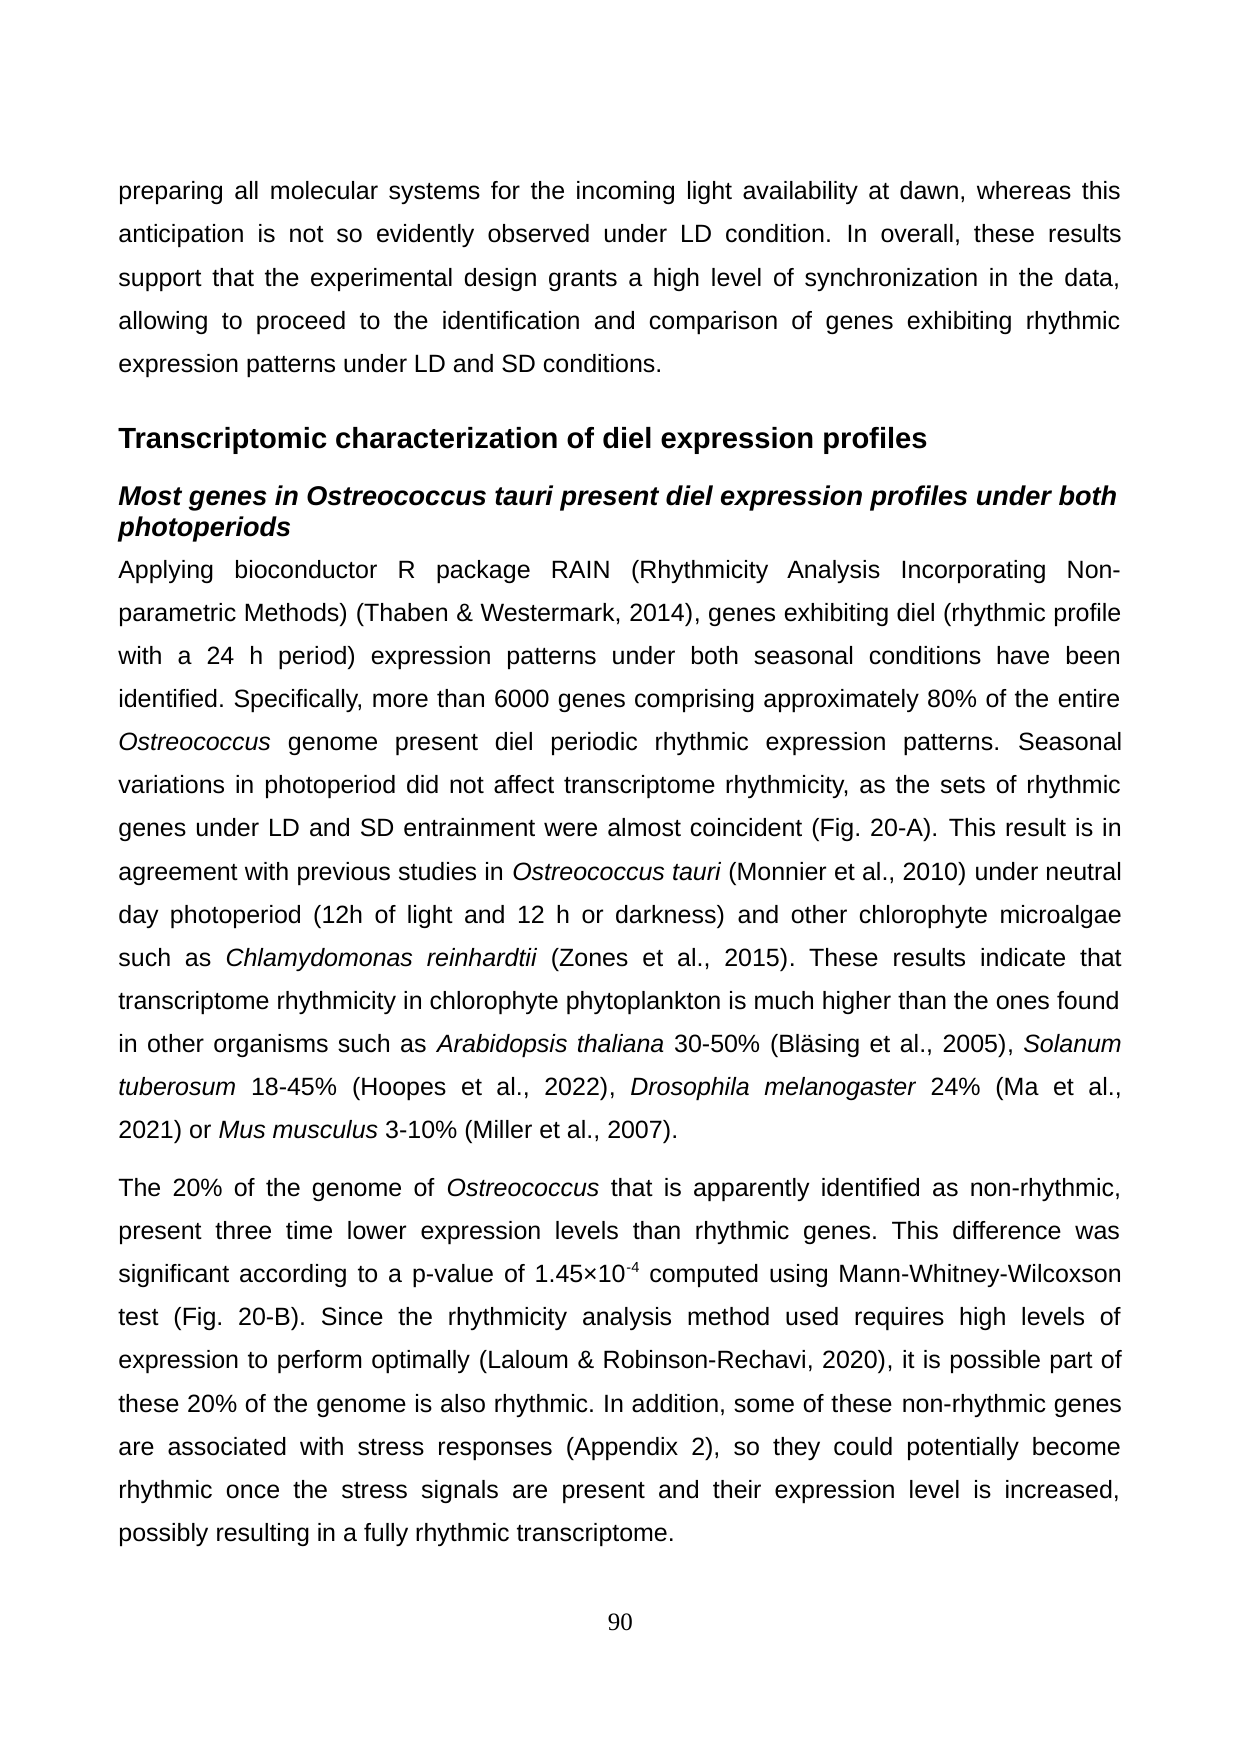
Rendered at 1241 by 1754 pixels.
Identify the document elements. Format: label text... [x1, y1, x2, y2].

subtitle Transcriptomic characterization of diel expression profiles [118, 421, 1122, 455]
text Applying bioconductor R package RAIN (Rhythmicity Analysis Incorporating Non-parametric Methods) (Thaben & Westermark, 2014)⁠, genes exhibiting diel (rhythmic profile with a 24 h period) expression patterns under both seasonal conditions have been identified. Specifically, more than 6000 genes comprising approximately 80% of the entire Ostreococcus genome present diel periodic rhythmic expression patterns. Seasonal variations in photoperiod did not affect transcriptome rhythmicity, as the sets of rhythmic genes under LD and SD entrainment were almost coincident (Fig. 20-A). This result is in agreement with previous studies in Ostreococcus tauri (Monnier et al., 2010)⁠ under neutral day photoperiod (12h of light and 12 h or darkness) and other chlorophyte microalgae such as Chlamydomonas reinhardtii (Zones et al., 2015)⁠. These results indicate that transcriptome rhythmicity in chlorophyte phytoplankton is much higher than the ones found in other organisms such as Arabidopsis thaliana 30-50% (Bläsing et al., 2005)⁠, Solanum tuberosum 18-45% (Hoopes et al., 2022)⁠, Drosophila melanogaster 24% (Ma et al., 2021)⁠ or Mus musculus 3-10% (Miller et al., 2007)⁠. [118, 555, 1122, 1144]
subtitle Most genes in Ostreococcus tauri present diel expression profiles under both photoperiods [118, 480, 1122, 542]
text preparing all molecular systems for the incoming light availability at dawn, whereas this anticipation is not so evidently observed under LD condition. In overall, these results support that the experimental design grants a high level of synchronization in the data, allowing to proceed to the identification and comparison of genes exhibiting rhythmic expression patterns under LD and SD conditions. [118, 176, 1122, 378]
text The 20% of the genome of Ostreococcus that is apparently identified as non-rhythmic, present three time lower expression levels than rhythmic genes. This difference was significant according to a p-value of 1.45×10-4 computed using Mann-Whitney-Wilcoxson test (Fig. 20-B). Since the rhythmicity analysis method used requires high levels of expression to perform optimally (Laloum & Robinson-Rechavi, 2020)⁠, it is possible part of these 20% of the genome is also rhythmic. In addition, some of these non-rhythmic genes are associated with stress responses (Appendix 2), so they could potentially become rhythmic once the stress signals are present and their expression level is increased, possibly resulting in a fully rhythmic transcriptome. [118, 1173, 1122, 1547]
